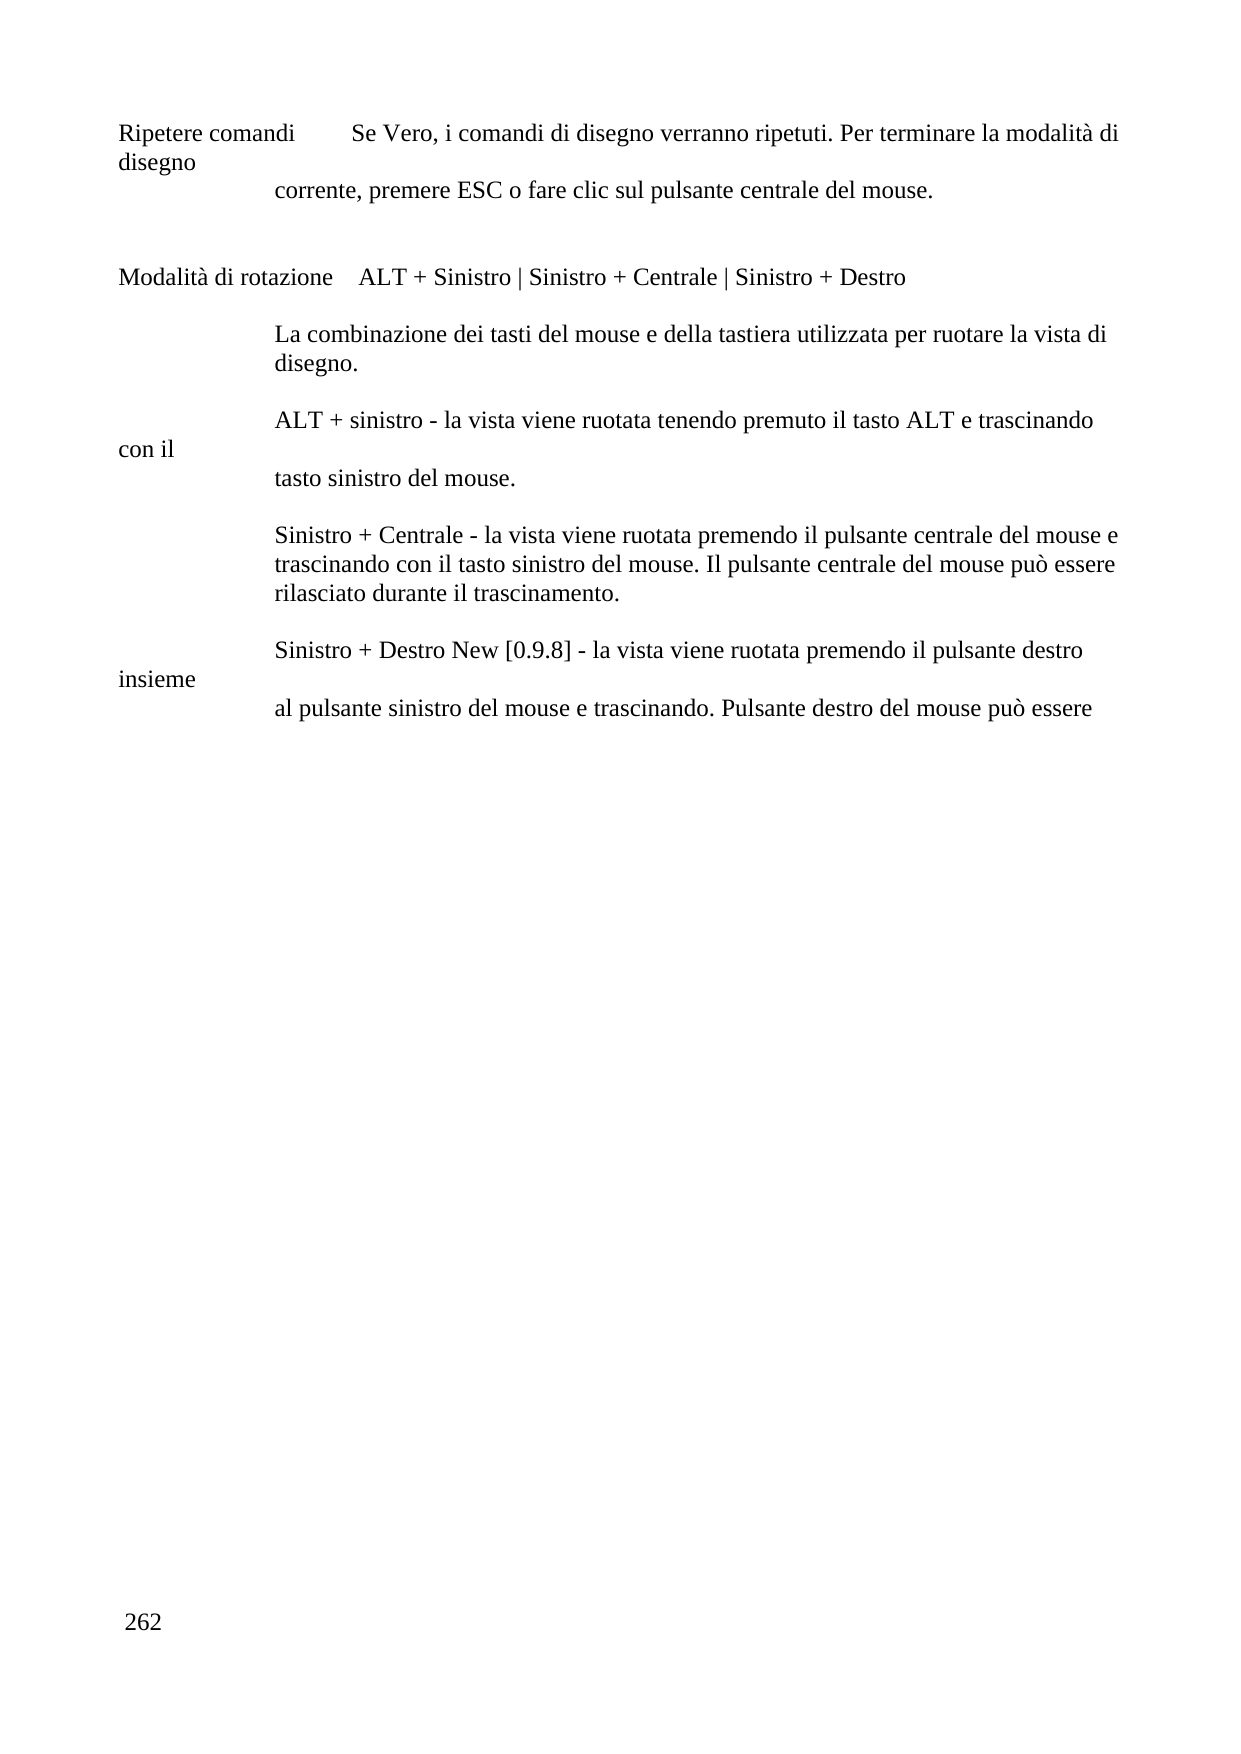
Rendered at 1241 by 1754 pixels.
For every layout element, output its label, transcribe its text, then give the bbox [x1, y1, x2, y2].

text corrente, premere ESC o fare clic sul pulsante centrale del mouse. [118, 176, 1122, 204]
text ALT + sinistro - la vista viene ruotata tenendo premuto il tasto ALT e trascinando con il [118, 406, 1122, 463]
text trascinando con il tasto sinistro del mouse. Il pulsante centrale del mouse può essere [118, 549, 1122, 578]
text Sinistro + Centrale - la vista viene ruotata premendo il pulsante centrale del mouse e [118, 521, 1122, 549]
text La combinazione dei tasti del mouse e della tastiera utilizzata per ruotare la vista di [118, 319, 1122, 348]
text al pulsante sinistro del mouse e trascinando. Pulsante destro del mouse può essere [118, 693, 1122, 722]
text rilasciato durante il trascinamento. [118, 578, 1122, 607]
text disegno. [118, 348, 1122, 377]
text tasto sinistro del mouse. [118, 463, 1122, 492]
text Modalità di rotazione ALT + Sinistro | Sinistro + Centrale | Sinistro + Destro [118, 262, 1122, 291]
text Sinistro + Destro New [0.9.8] - la vista viene ruotata premendo il pulsante destro insieme [118, 636, 1122, 693]
text Ripetere comandi Se Vero, i comandi di disegno verranno ripetuti. Per terminare la modalità di disegno [118, 118, 1122, 176]
